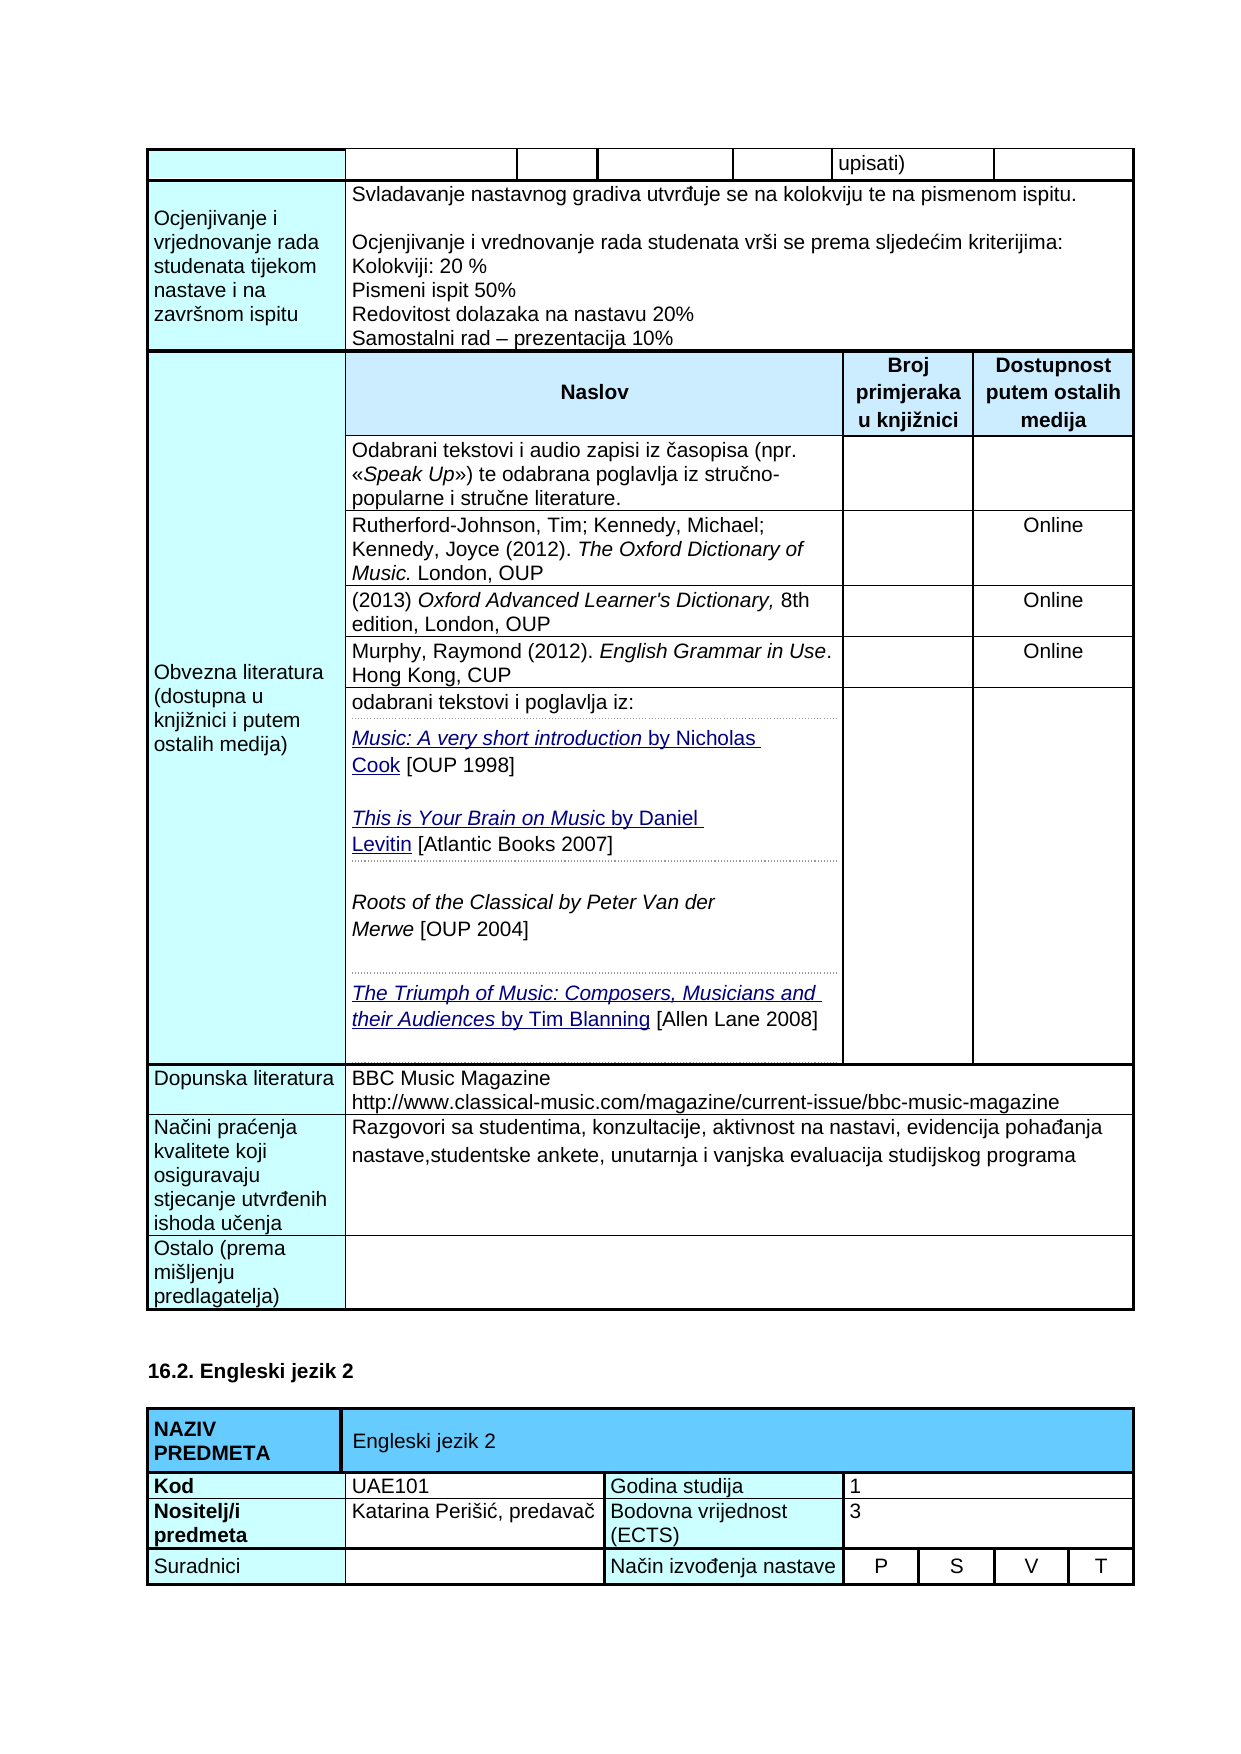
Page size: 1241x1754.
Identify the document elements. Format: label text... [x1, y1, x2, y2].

table_cell [974, 437, 1132, 510]
table_cell S [920, 1550, 993, 1583]
table_cell Murphy, Raymond (2012). English Grammar in Use. Hong Kong, CUP [346, 637, 842, 687]
table_cell [844, 437, 972, 510]
table_cell Odabrani tekstovi i audio zapisi iz časopisa (npr. «Speak Up») te odabrana poglavlja iz stručno-popularne i stručne literature. [346, 436, 842, 510]
table_cell [346, 1236, 1132, 1308]
table_cell Dostupnost putem ostalih medija [974, 353, 1132, 435]
table_cell [844, 688, 972, 1063]
table_cell P [845, 1550, 917, 1583]
table_cell [518, 149, 596, 178]
table_cell odabrani tekstovi i poglavlja iz: Music: A very short introduction by Nicholas Cook [OUP 1998] This is Your Brain on Music by Daniel Levitin [Atlantic Books 2007] Roots of the Classical by Peter Van der Merwe [OUP 2004] The Triumph of Music: Composers, Musicians and their Audiences by Tim Blanning [Allen Lane 2008] [346, 688, 842, 1063]
table_cell Naslov [346, 353, 842, 435]
table_cell Razgovori sa studentima, konzultacije, aktivnost na nastavi, evidencija pohađanja nastave,studentske ankete, unutarnja i vanjska evaluacija studijskog programa [346, 1115, 1132, 1235]
table_header NAZIV PREDMETA [149, 1410, 339, 1471]
table_cell T [1070, 1550, 1132, 1583]
table_cell Broj primjeraka u knjižnici [844, 353, 972, 435]
table_cell BBC Music Magazine http://www.classical-music.com/magazine/current-issue/bbc-music-magazine [346, 1066, 1132, 1114]
table_cell Suradnici [149, 1550, 345, 1583]
table_cell [346, 1550, 603, 1583]
table_cell [995, 149, 1132, 178]
table_cell [734, 149, 831, 178]
table_cell Online [974, 511, 1132, 585]
table_cell Svladavanje nastavnog gradiva utvrđuje se na kolokviju te na pismenom ispitu. Ocjenjivanje i vrednovanje rada studenata vrši se prema sljedećim kriterijima: Kolokviji: 20 % Pismeni ispit 50% Redovitost dolazaka na nastavu 20% Samostalni rad – prezentacija 10% [346, 182, 1132, 349]
table_cell [844, 511, 972, 585]
table_header Engleski jezik 2 [343, 1410, 1132, 1471]
table_cell Rutherford-Johnson, Tim; Kennedy, Michael; Kennedy, Joyce (2012). The Oxford Dictionary of Music. London, OUP [346, 511, 842, 585]
table_cell [844, 586, 972, 636]
table_cell [974, 688, 1132, 1063]
table_cell [346, 149, 516, 178]
table_cell V [996, 1550, 1067, 1583]
table_cell Katarina Perišić, predavač [346, 1499, 603, 1547]
table_cell Ocjenjivanje i vrjednovanje rada studenata tijekom nastave i na završnom ispitu [149, 182, 345, 349]
table_cell (2013) Oxford Advanced Learner's Dictionary, 8th edition, London, OUP [346, 586, 842, 636]
table_cell Godina studija [606, 1474, 842, 1498]
table_cell Načini praćenja kvalitete koji osiguravaju stjecanje utvrđenih ishoda učenja [149, 1115, 345, 1235]
table_cell Online [974, 586, 1132, 636]
table_cell UAE101 [346, 1474, 603, 1498]
table_cell 3 [845, 1499, 1132, 1547]
table_cell Dopunska literatura [149, 1066, 345, 1114]
text 16.2. Engleski jezik 2 [148, 1359, 1093, 1383]
table_cell Način izvođenja nastave [606, 1550, 842, 1583]
table_cell Obvezna literatura (dostupna u knjižnici i putem ostalih medija) [149, 353, 345, 1063]
table_cell Kod [149, 1474, 345, 1498]
table_cell [149, 151, 345, 178]
table_cell 1 [845, 1474, 1132, 1498]
table_cell [844, 637, 972, 687]
table_cell upisati) [833, 149, 993, 178]
table_cell [599, 149, 732, 178]
table_cell Nositelj/i predmeta [149, 1499, 345, 1547]
table_cell Bodovna vrijednost (ECTS) [606, 1499, 842, 1547]
table_cell Online [974, 637, 1132, 687]
table_cell Ostalo (prema mišljenju predlagatelja) [149, 1236, 345, 1308]
